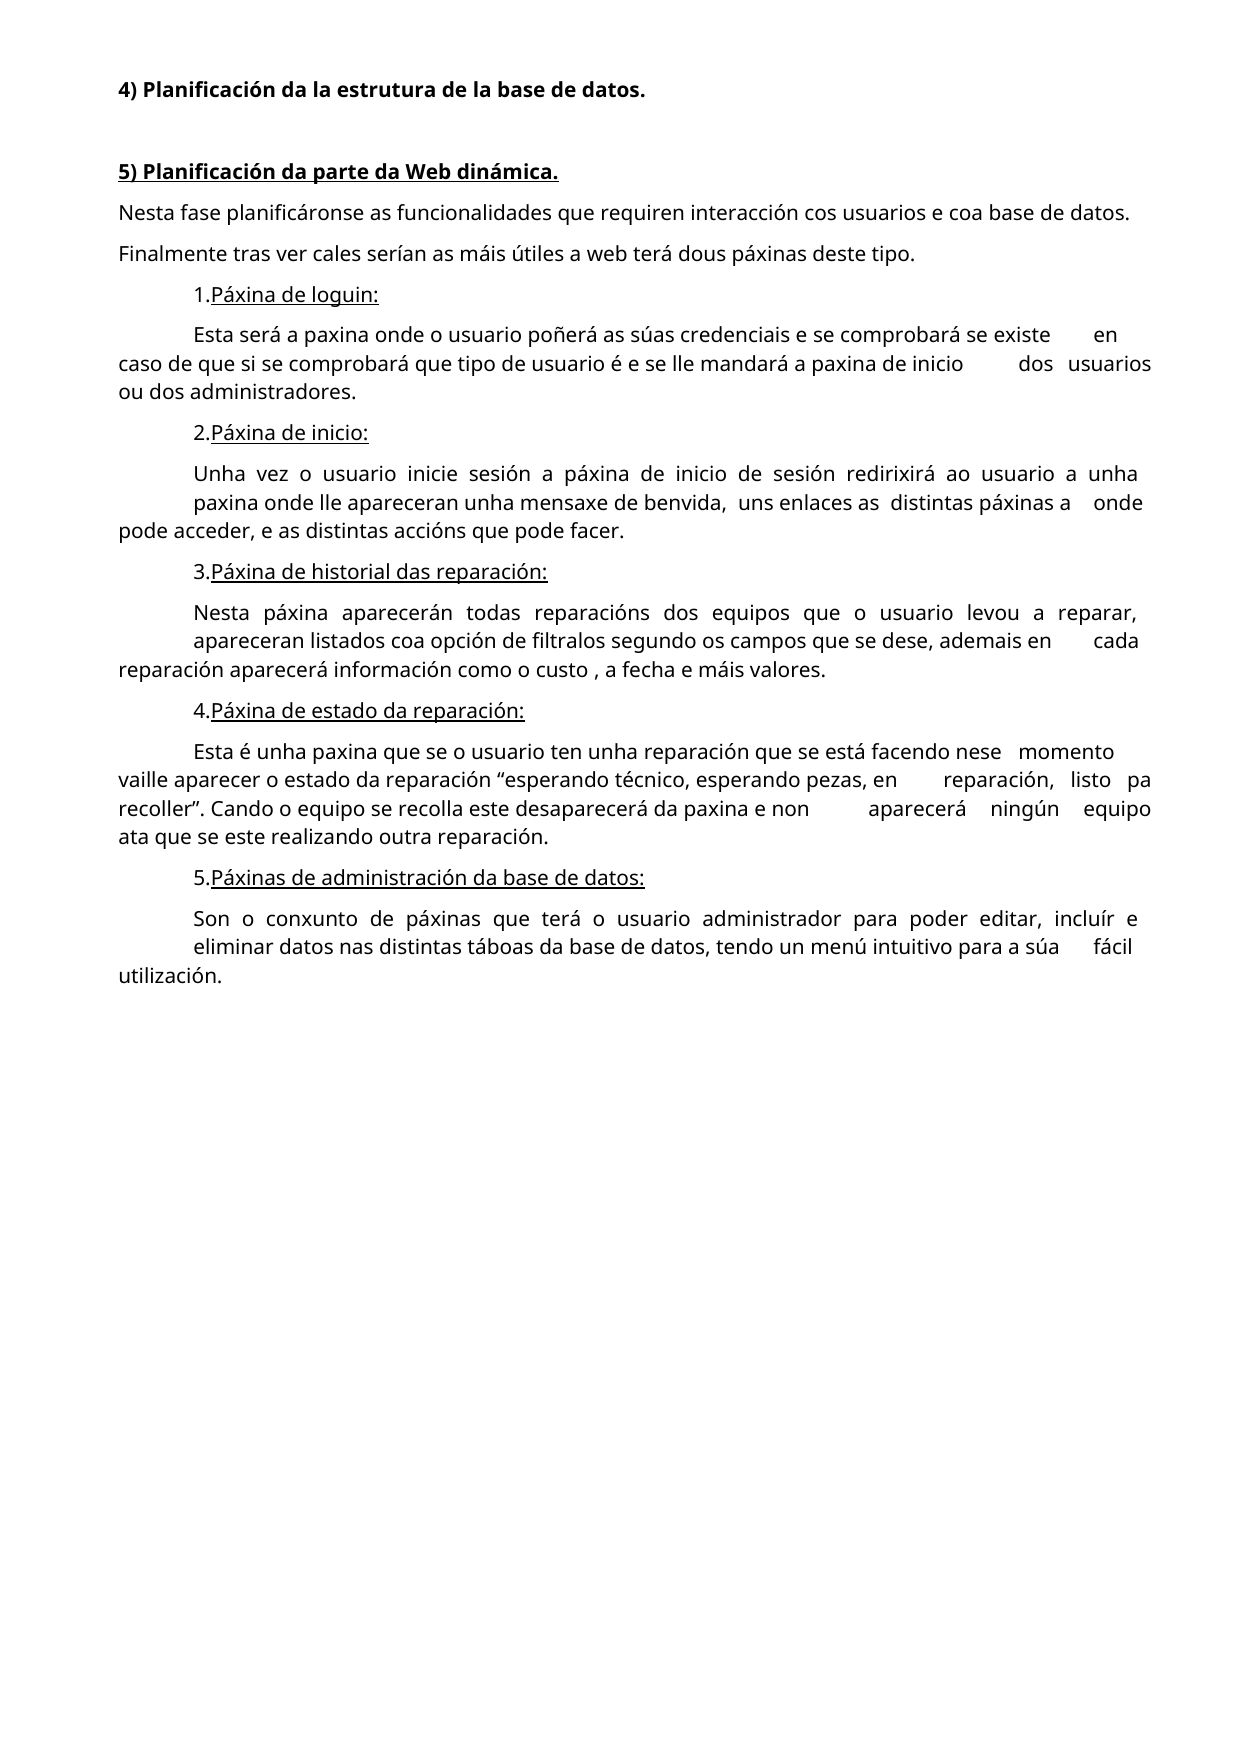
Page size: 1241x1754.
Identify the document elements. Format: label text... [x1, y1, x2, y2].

text 3.Páxina de historial das reparación: [118, 557, 1152, 586]
text Nesta páxina aparecerán todas reparacións dos equipos que o usuario levou a reparar, apareceran listados coa opción de filtralos segundo os campos que se dese, ademais en cada reparación aparecerá información como o custo , a fecha e máis valores. [118, 598, 1152, 683]
text Esta será a paxina onde o usuario poñerá as súas credenciais e se comprobará se existe en caso de que si se comprobará que tipo de usuario é e se lle mandará a paxina de inicio dos usuarios ou dos administradores. [118, 321, 1152, 406]
text 4) Planificación da la estrutura de la base de datos. [118, 75, 1152, 103]
text 1.Páxina de loguin: [118, 280, 1152, 308]
text 5) Planificación da parte da Web dinámica. [118, 157, 1152, 185]
text 2.Páxina de inicio: [118, 418, 1152, 447]
text Finalmente tras ver cales serían as máis útiles a web terá dous páxinas deste tipo. [118, 239, 1152, 267]
text Esta é unha paxina que se o usuario ten unha reparación que se está facendo nese momento vaille aparecer o estado da reparación “esperando técnico, esperando pezas, en reparación, listo pa recoller”. Cando o equipo se recolla este desaparecerá da paxina e non aparecerá ningún equipo ata que se este realizando outra reparación. [118, 737, 1152, 851]
text 4.Páxina de estado da reparación: [118, 696, 1152, 724]
text 5.Páxinas de administración da base de datos: [118, 863, 1152, 892]
text Nesta fase planificáronse as funcionalidades que requiren interacción cos usuarios e coa base de datos. [118, 198, 1152, 226]
text Unha vez o usuario inicie sesión a páxina de inicio de sesión redirixirá ao usuario a unha paxina onde lle apareceran unha mensaxe de benvida, uns enlaces as distintas páxinas a onde pode acceder, e as distintas accións que pode facer. [118, 459, 1152, 545]
text Son o conxunto de páxinas que terá o usuario administrador para poder editar, incluír e eliminar datos nas distintas táboas da base de datos, tendo un menú intuitivo para a súa fácil utilización. [118, 904, 1152, 989]
